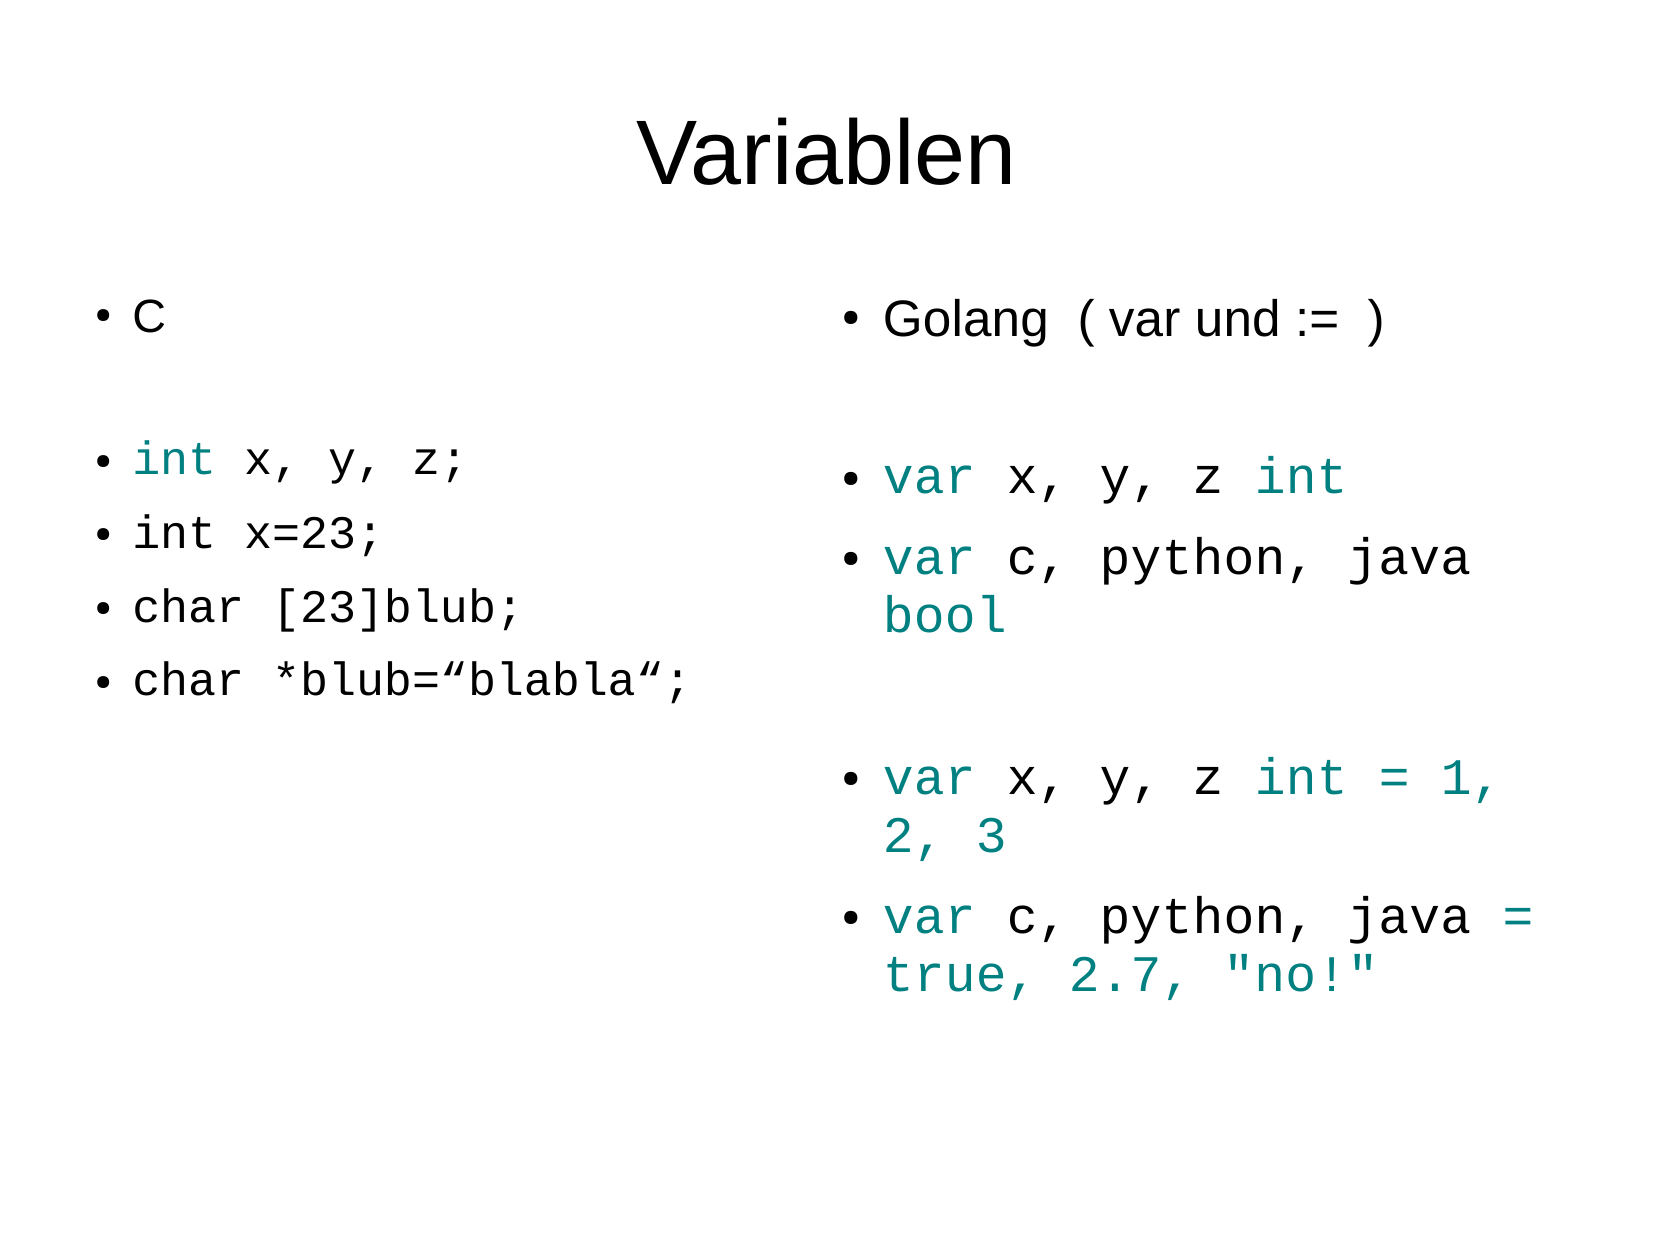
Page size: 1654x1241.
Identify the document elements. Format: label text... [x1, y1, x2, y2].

list Golang ( var und := ) var x, y, z int var c, python, java bool var x, y, z int = 1, 2, 3 var c, python, java = true, 2.7, "no!" [828, 290, 1539, 1010]
list C int x, y, z; int x=23; char [23]blub; char *blub=“blabla“; [82, 290, 793, 1010]
title Variablen [82, 49, 1571, 257]
